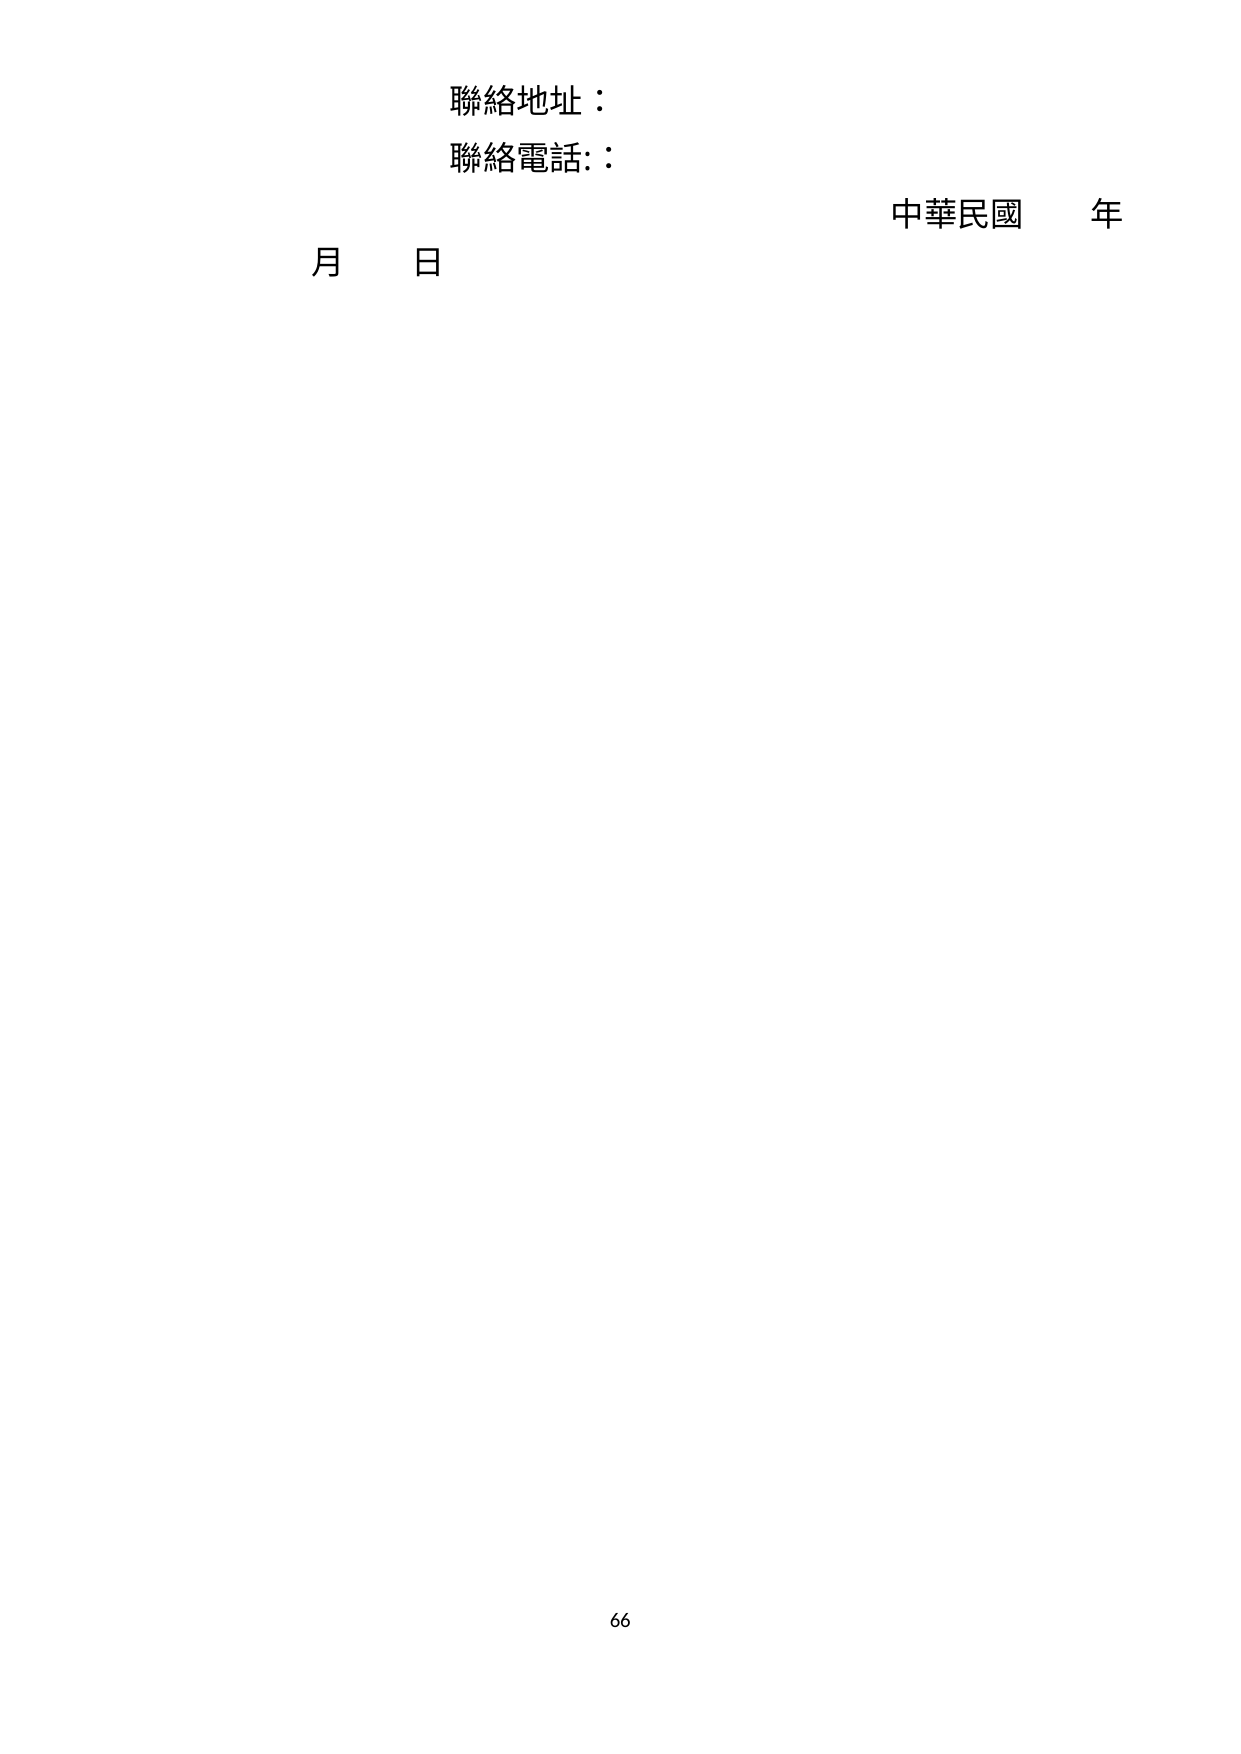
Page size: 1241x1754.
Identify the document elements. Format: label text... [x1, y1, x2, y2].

text 聯絡地址： [311, 75, 1165, 123]
text 中華民國 年 月 日 [311, 187, 1165, 284]
text 聯絡電話:： [311, 131, 1165, 180]
